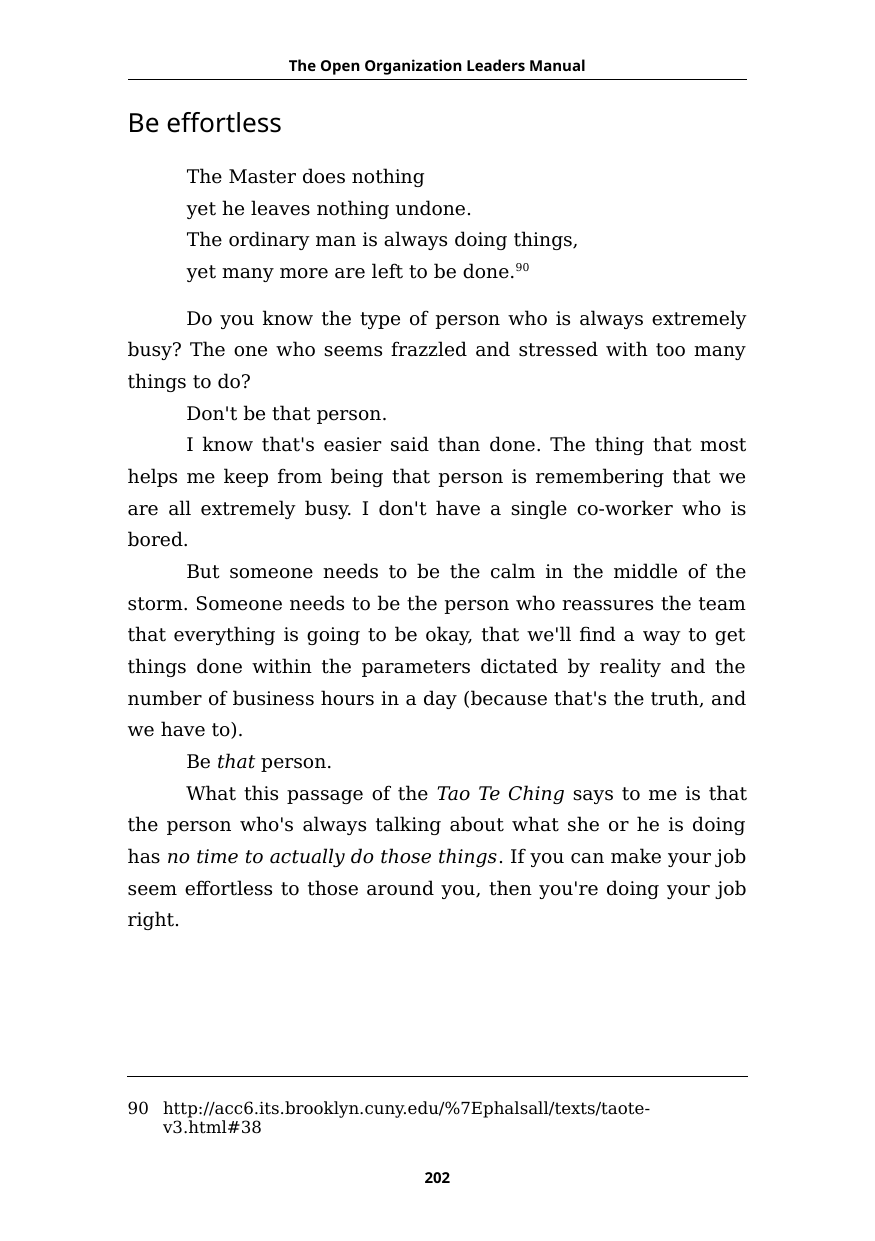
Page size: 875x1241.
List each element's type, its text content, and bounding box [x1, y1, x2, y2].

text What this passage of the Tao Te Ching says to me is that the person who's always talking about what she or he is doing has no time to actually do those things. If you can make your job seem effortless to those around you, then you're doing your job right. [127, 783, 747, 931]
text http://acc6.its.brooklyn.cuny.edu/%7Ephalsall/texts/taote-v3.html#38 [127, 1099, 747, 1138]
text The Master does nothing yet he leaves nothing undone. The ordinary man is always doing things, yet many more are left to be done. [187, 166, 688, 283]
text Don't be that person. [127, 403, 747, 424]
subtitle Be effortless [127, 109, 747, 139]
text I know that's easier said than done. The thing that most helps me keep from being that person is remembering that we are all extremely busy. I don't have a single co-worker who is bored. [127, 434, 747, 551]
text But someone needs to be the calm in the middle of the storm. Someone needs to be the person who reassures the team that everything is going to be okay, that we'll find a way to get things done within the parameters dictated by reality and the number of business hours in a day (because that's the truth, and we have to). [127, 561, 747, 741]
text Be that person. [127, 751, 747, 773]
text Do you know the type of person who is always extremely busy? The one who seems frazzled and stressed with too many things to do? [127, 308, 747, 393]
